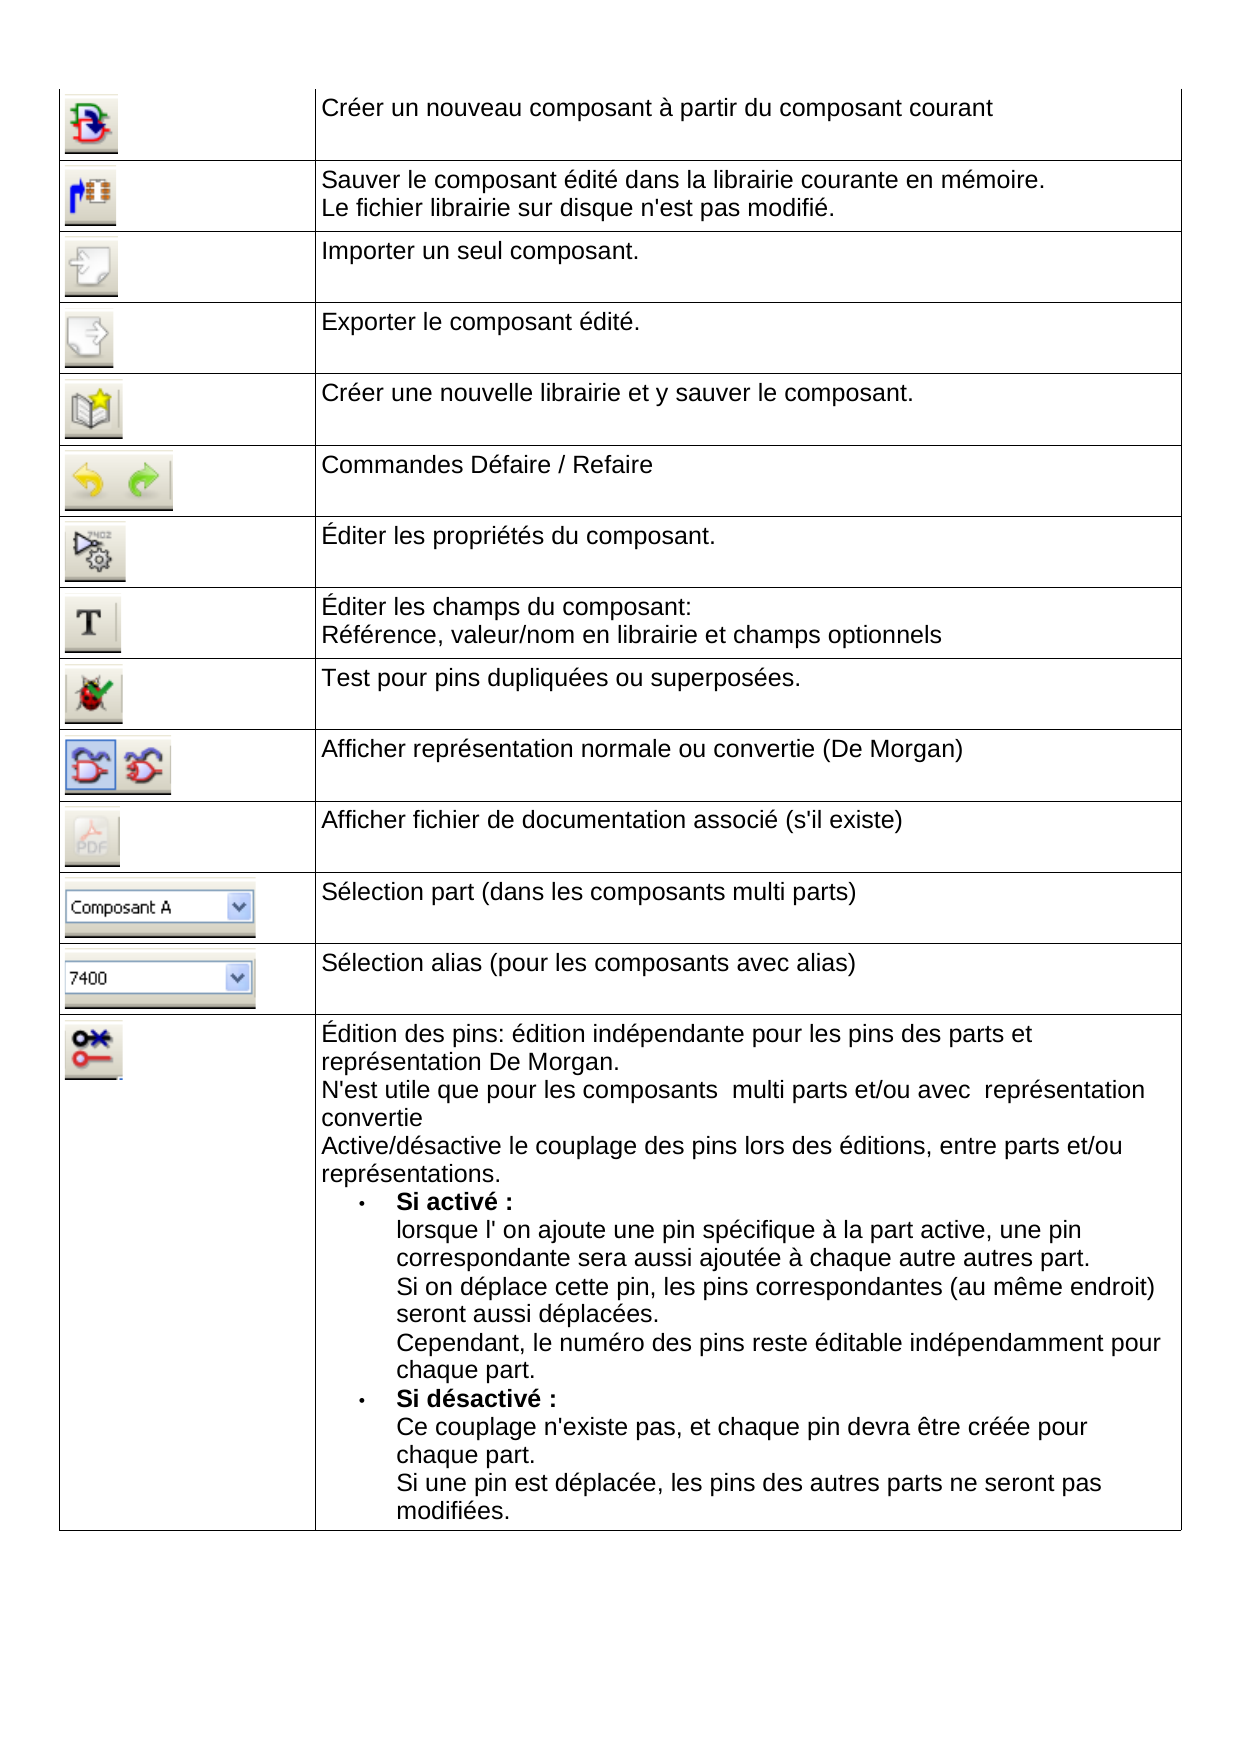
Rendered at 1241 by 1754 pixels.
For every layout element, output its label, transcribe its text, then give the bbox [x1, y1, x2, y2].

table_cell Commandes Défaire / Refaire [316, 446, 1181, 516]
table_cell [60, 161, 315, 231]
table_cell [60, 802, 315, 872]
picture [64, 94, 118, 154]
table_cell Éditer les propriétés du composant. [316, 517, 1181, 587]
table_cell Afficher fichier de documentation associé (s'il existe) [316, 802, 1181, 872]
picture [64, 236, 118, 297]
table_cell Importer un seul composant. [316, 232, 1181, 302]
table_cell [60, 374, 315, 445]
table_cell [60, 1015, 315, 1530]
picture [64, 308, 114, 368]
table_cell [60, 303, 315, 373]
picture [64, 521, 126, 582]
table_cell [60, 730, 315, 801]
picture [64, 379, 123, 439]
table_cell Afficher représentation normale ou convertie (De Morgan) [316, 730, 1181, 801]
table_cell Créer une nouvelle librairie et y sauver le composant. [316, 374, 1181, 445]
table_cell Créer un nouveau composant à partir du composant courant [316, 89, 1181, 160]
table_cell Exporter le composant édité. [316, 303, 1181, 373]
table_cell Sélection alias (pour les composants avec alias) [316, 944, 1181, 1014]
table_cell [60, 873, 315, 943]
table_cell [60, 89, 315, 160]
picture [64, 1020, 123, 1080]
picture [64, 877, 256, 938]
table_cell [60, 517, 315, 587]
table_cell Sauver le composant édité dans la librairie courante en mémoire. Le fichier librairie sur disque n'est pas modifié. [316, 161, 1181, 231]
picture [64, 664, 123, 724]
table_cell Édition des pins: édition indépendante pour les pins des parts et représentation De Morgan. N'est utile que pour les composants multi parts et/ou avec représentation convertie Active/désactive le couplage des pins lors des éditions, entre parts et/ou représentations. Si activé : lorsque l' on ajoute une pin spécifique à la part active, une pin correspondante sera aussi ajoutée à chaque autre autres part. Si on déplace cette pin, les pins correspondantes (au même endroit) seront aussi déplacées. Cependant, le numéro des pins reste éditable indépendamment pour chaque part. Si désactivé : Ce couplage n'existe pas, et chaque pin devra être créée pour chaque part. Si une pin est déplacée, les pins des autres parts ne seront pas modifiées. [316, 1015, 1181, 1530]
table_cell [60, 232, 315, 302]
table_cell Test pour pins dupliquées ou superposées. [316, 659, 1181, 729]
table_cell Sélection part (dans les composants multi parts) [316, 873, 1181, 943]
picture [64, 165, 117, 226]
table_cell [60, 944, 315, 1014]
picture [64, 450, 173, 511]
table_cell [60, 588, 315, 658]
picture [64, 735, 172, 795]
picture [64, 948, 256, 1009]
table_cell [60, 659, 315, 729]
table_cell [60, 446, 315, 516]
table_cell Éditer les champs du composant: Référence, valeur/nom en librairie et champs optionnels [316, 588, 1181, 658]
picture [64, 593, 122, 653]
picture [64, 806, 120, 867]
